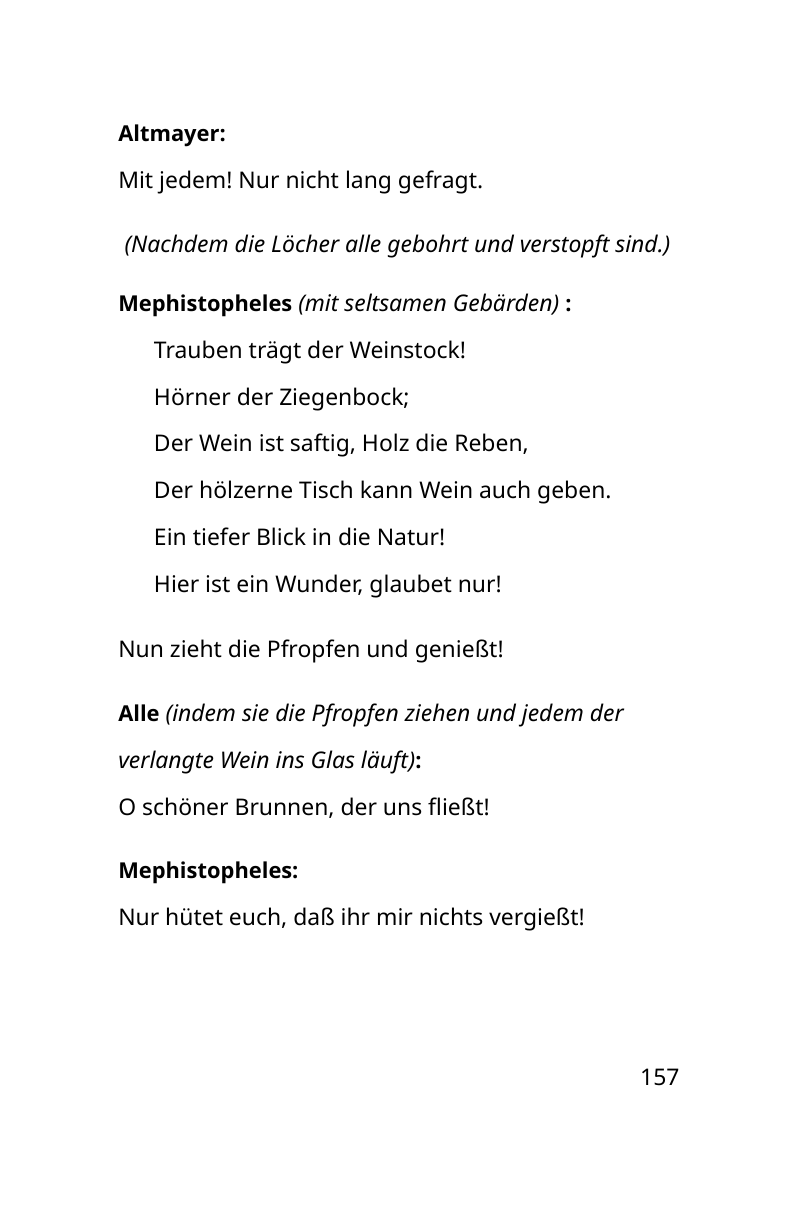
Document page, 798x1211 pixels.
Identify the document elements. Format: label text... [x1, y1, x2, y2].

text Mephistopheles: Nur hütet euch, daß ihr mir nichts vergießt! [118, 856, 679, 932]
text Alle (indem sie die Pfropfen ziehen und jedem der verlangte Wein ins Glas läuft): O schöner Brunnen, der uns fließt! [118, 697, 679, 822]
text Mephistopheles (mit seltsamen Gebärden) : Trauben trägt der Weinstock! Hörner der Ziegenbock; Der Wein ist saftig, Holz die Reben, Der hölzerne Tisch kann Wein auch geben. Ein tiefer Blick in die Natur! Hier ist ein Wunder, glaubet nur! [118, 287, 679, 599]
text Nun zieht die Pfropfen und genießt! [118, 633, 679, 664]
text Altmayer: Mit jedem! Nur nicht lang gefragt. [118, 118, 679, 195]
text (Nachdem die Löcher alle gebohrt und verstopft sind.) [118, 228, 679, 259]
